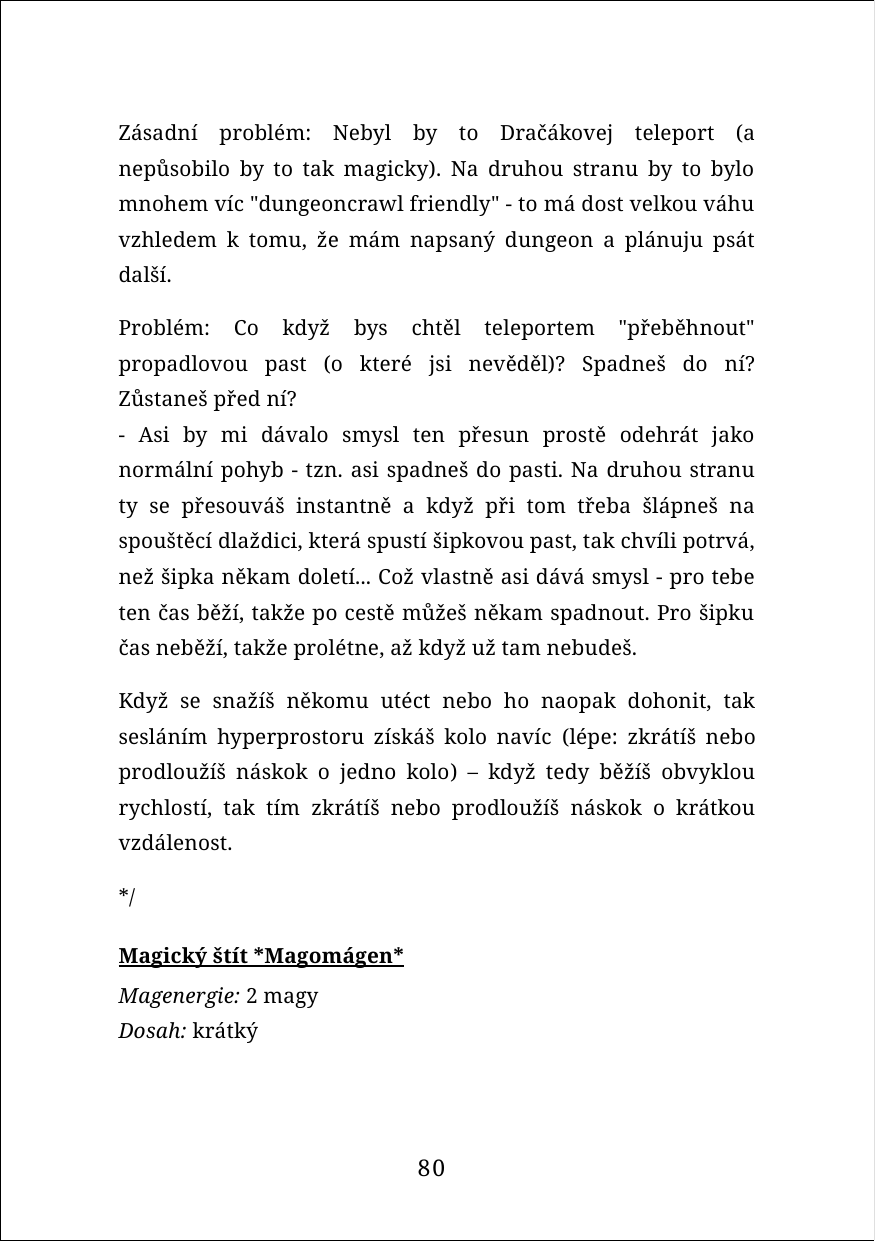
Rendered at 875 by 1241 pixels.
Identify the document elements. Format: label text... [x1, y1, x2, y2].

text */ [118, 882, 756, 910]
text Zásadní problém: Nebyl by to Dračákovej teleport (a nepůsobilo by to tak magicky). Na druhou stranu by to bylo mnohem víc "dungeoncrawl friendly" - to má dost velkou váhu vzhledem k tomu, že mám napsaný dungeon a plánuju psát další. [118, 118, 756, 289]
subtitle Magický štít *Magomágen* [118, 941, 756, 969]
text Když se snažíš někomu utéct nebo ho naopak dohonit, tak sesláním hyperprostoru získáš kolo navíc (lépe: zkrátíš nebo prodloužíš náskok o jedno kolo) – když tedy běžíš obvyklou rychlostí, tak tím zkrátíš nebo prodloužíš náskok o krátkou vzdálenost. [118, 686, 756, 857]
text Problém: Co když bys chtěl teleportem "přeběhnout" propadlovou past (o které jsi nevěděl)? Spadneš do ní? Zůstaneš před ní? - Asi by mi dávalo smysl ten přesun prostě odehrát jako normální pohyb - tzn. asi spadneš do pasti. Na druhou stranu ty se přesouváš instantně a když při tom třeba šlápneš na spouštěcí dlaždici, která spustí šipkovou past, tak chvíli potrvá, než šipka někam doletí... Což vlastně asi dává smysl - pro tebe ten čas běží, takže po cestě můžeš někam spadnout. Pro šipku čas neběží, takže prolétne, až když už tam nebudeš. [118, 313, 756, 662]
text Magenergie: 2 magy Dosah: krátký [118, 981, 756, 1045]
